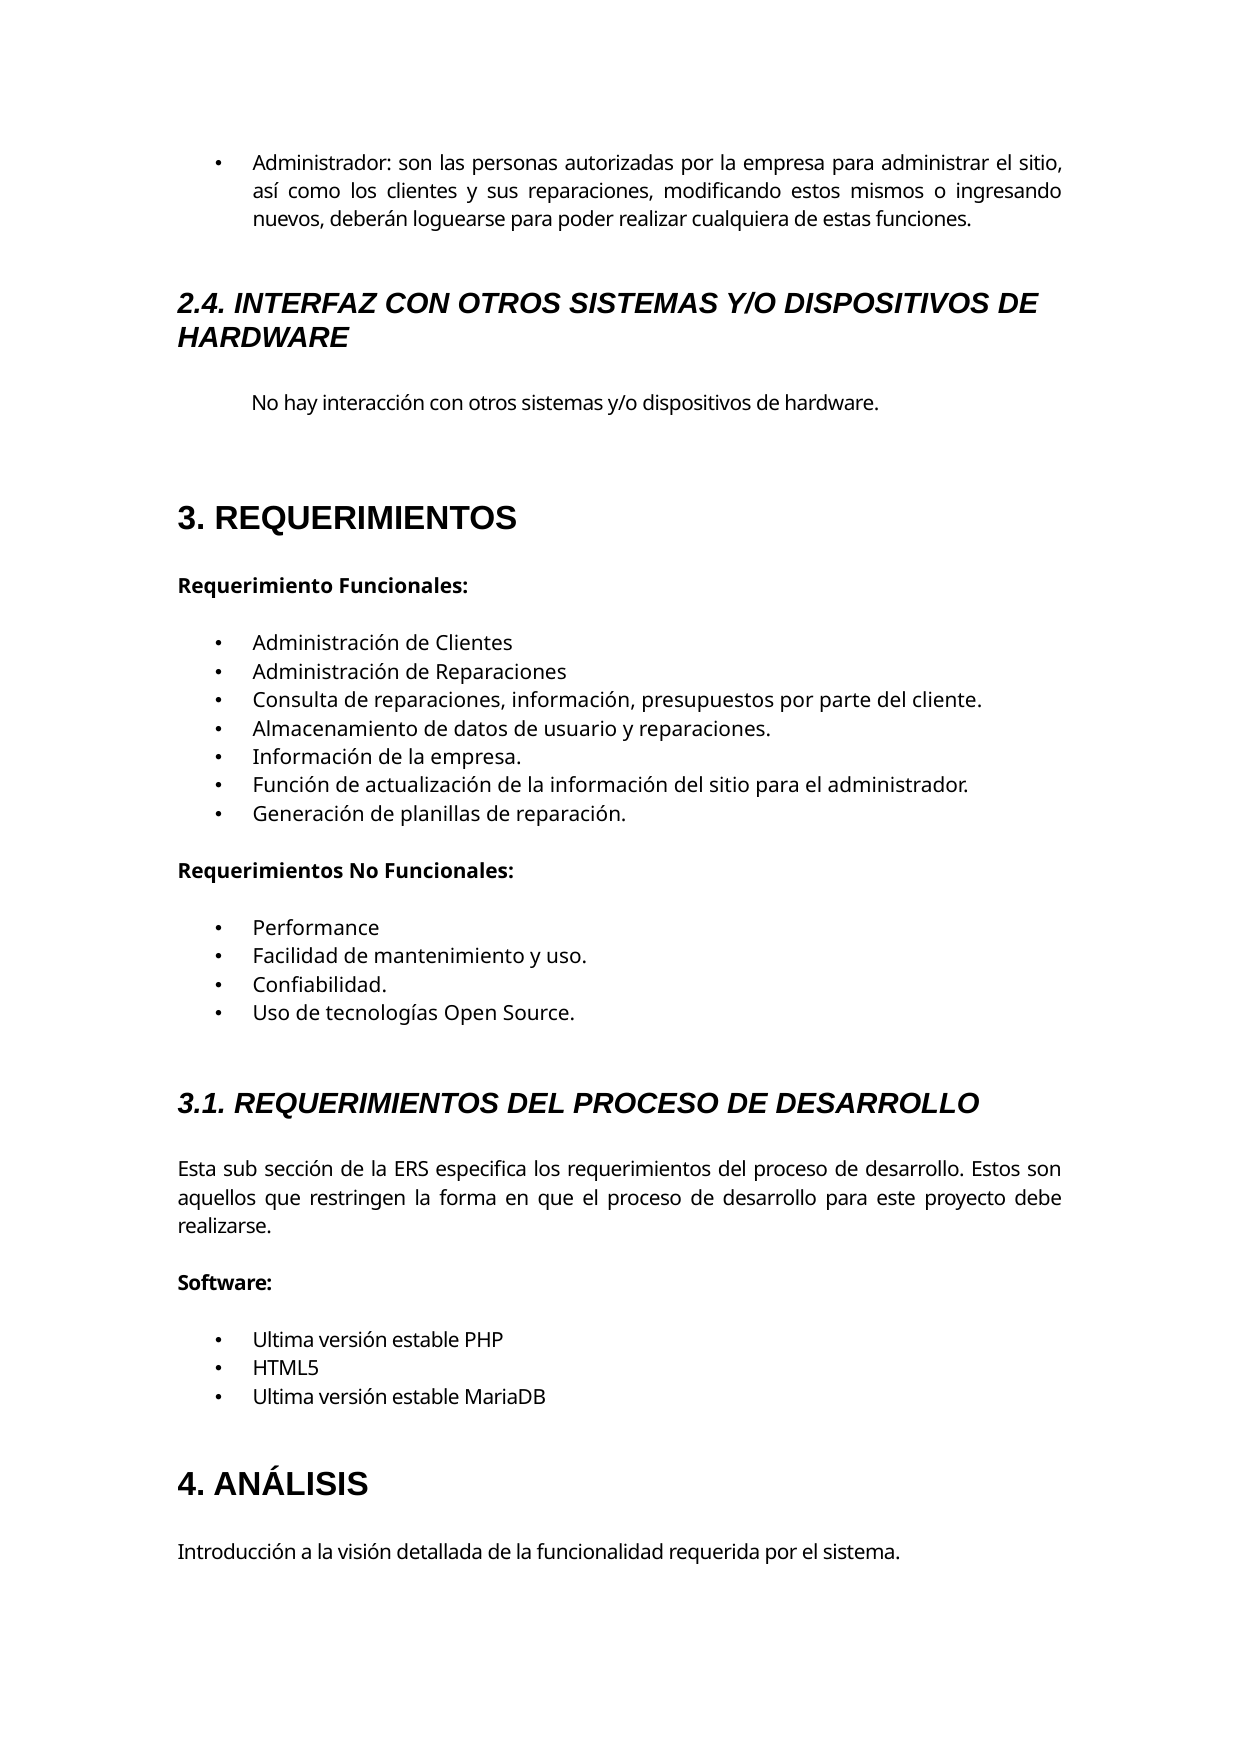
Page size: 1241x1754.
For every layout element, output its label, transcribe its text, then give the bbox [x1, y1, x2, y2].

text Esta sub sección de la ERS especifica los requerimientos del proceso de desarrollo. Estos son aquellos que restringen la forma en que el proceso de desarrollo para este proyecto debe realizarse. [177, 1154, 1063, 1240]
list Uso de tecnologías Open Source. [215, 998, 1063, 1027]
list Performance [215, 913, 1063, 941]
list Función de actualización de la información del sitio para el administrador. [215, 771, 1063, 799]
subtitle 3.1. REQUERIMIENTOS DEL PROCESO DE DESARROLLO [177, 1086, 1063, 1120]
text Requerimientos No Funcionales: [177, 856, 1063, 884]
list Información de la empresa. [215, 742, 1063, 771]
list Ultima versión estable PHP [215, 1325, 1063, 1353]
list Administrador: son las personas autorizadas por la empresa para administrar el sitio, así como los clientes y sus reparaciones, modificando estos mismos o ingresando nuevos, deberán loguearse para poder realizar cualquiera de estas funciones. [215, 148, 1063, 233]
text Introducción a la visión detallada de la funcionalidad requerida por el sistema. [177, 1537, 1063, 1565]
list Ultima versión estable MariaDB [215, 1382, 1063, 1410]
text Software: [177, 1268, 1063, 1297]
list Generación de planillas de reparación. [215, 799, 1063, 827]
list HTML5 [215, 1353, 1063, 1382]
list Confiabilidad. [215, 970, 1063, 998]
text No hay interacción con otros sistemas y/o dispositivos de hardware. [177, 388, 1063, 417]
subtitle 2.4. INTERFAZ CON OTROS SISTEMAS Y/O DISPOSITIVOS DE HARDWARE [177, 286, 1063, 353]
list Administración de Reparaciones [215, 657, 1063, 685]
subtitle 4. ANÁLISIS [177, 1464, 1063, 1502]
list Administración de Clientes [215, 628, 1063, 657]
text Requerimiento Funcionales: [177, 572, 1063, 600]
list Consulta de reparaciones, información, presupuestos por parte del cliente. [215, 685, 1063, 714]
list Almacenamiento de datos de usuario y reparaciones. [215, 714, 1063, 742]
subtitle 3. REQUERIMIENTOS [177, 498, 1063, 537]
list Facilidad de mantenimiento y uso. [215, 941, 1063, 970]
